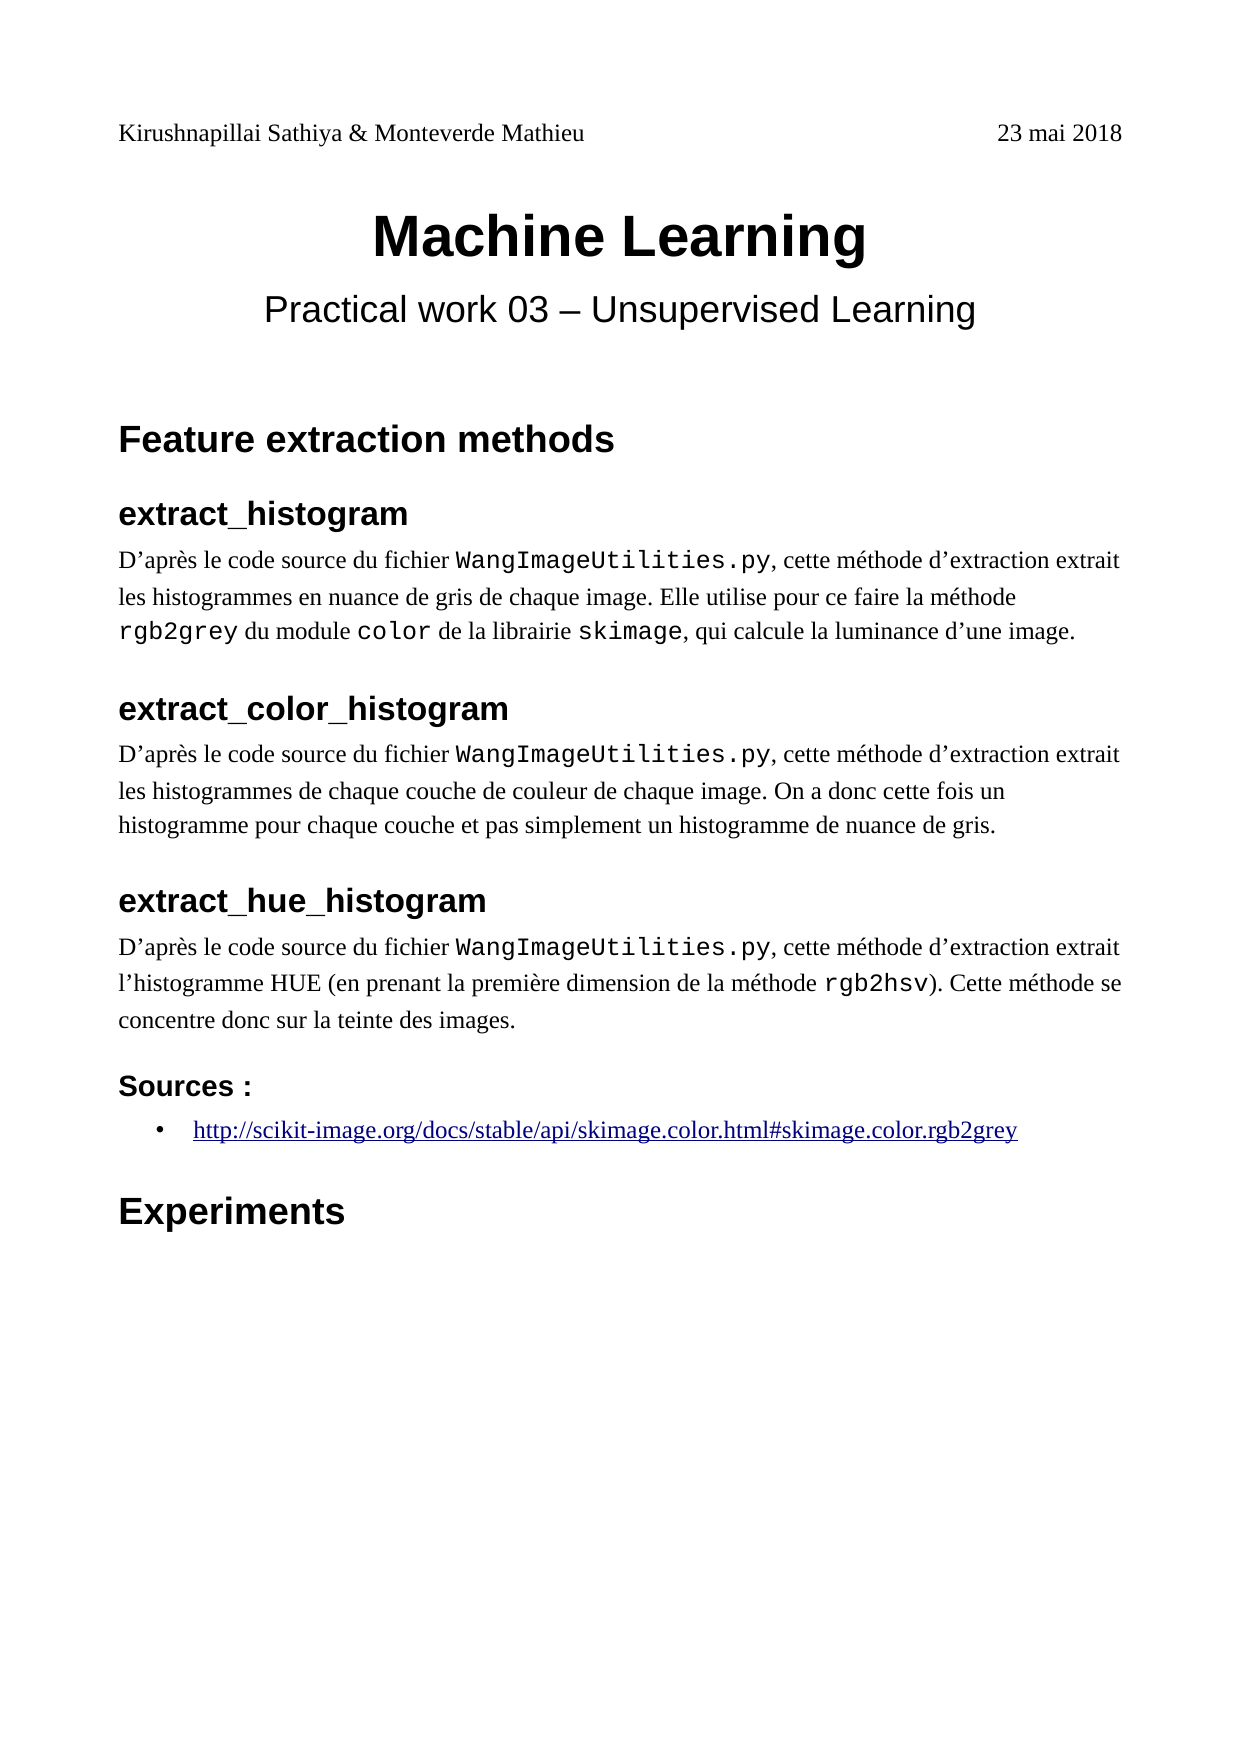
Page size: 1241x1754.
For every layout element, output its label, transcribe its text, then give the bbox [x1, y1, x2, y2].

subtitle Feature extraction methods [118, 417, 1122, 461]
subtitle Experiments [118, 1189, 1122, 1232]
subtitle Sources : [118, 1068, 1122, 1102]
subtitle Practical work 03 – Unsupervised Learning [118, 287, 1122, 330]
title Machine Learning [118, 201, 1122, 268]
subtitle extract_color_histogram [118, 688, 1122, 727]
subtitle extract_hue_histogram [118, 881, 1122, 919]
text D’après le code source du fichier WangImageUtilities.py, cette méthode d’extraction extrait l’histogramme HUE (en prenant la première dimension de la méthode rgb2hsv). Cette méthode se concentre donc sur la teinte des images. [118, 932, 1122, 1033]
text D’après le code source du fichier WangImageUtilities.py, cette méthode d’extraction extrait les histogrammes en nuance de gris de chaque image. Elle utilise pour ce faire la méthode rgb2grey du module color de la librairie skimage, qui calcule la luminance d’une image. [118, 545, 1122, 647]
text D’après le code source du fichier WangImageUtilities.py, cette méthode d’extraction extrait les histogrammes de chaque couche de couleur de chaque image. On a donc cette fois un histogramme pour chaque couche et pas simplement un histogramme de nuance de gris. [118, 739, 1122, 839]
list http://scikit-image.org/docs/stable/api/skimage.color.html#skimage.color.rgb2grey [156, 1115, 1122, 1143]
subtitle extract_histogram [118, 494, 1122, 532]
